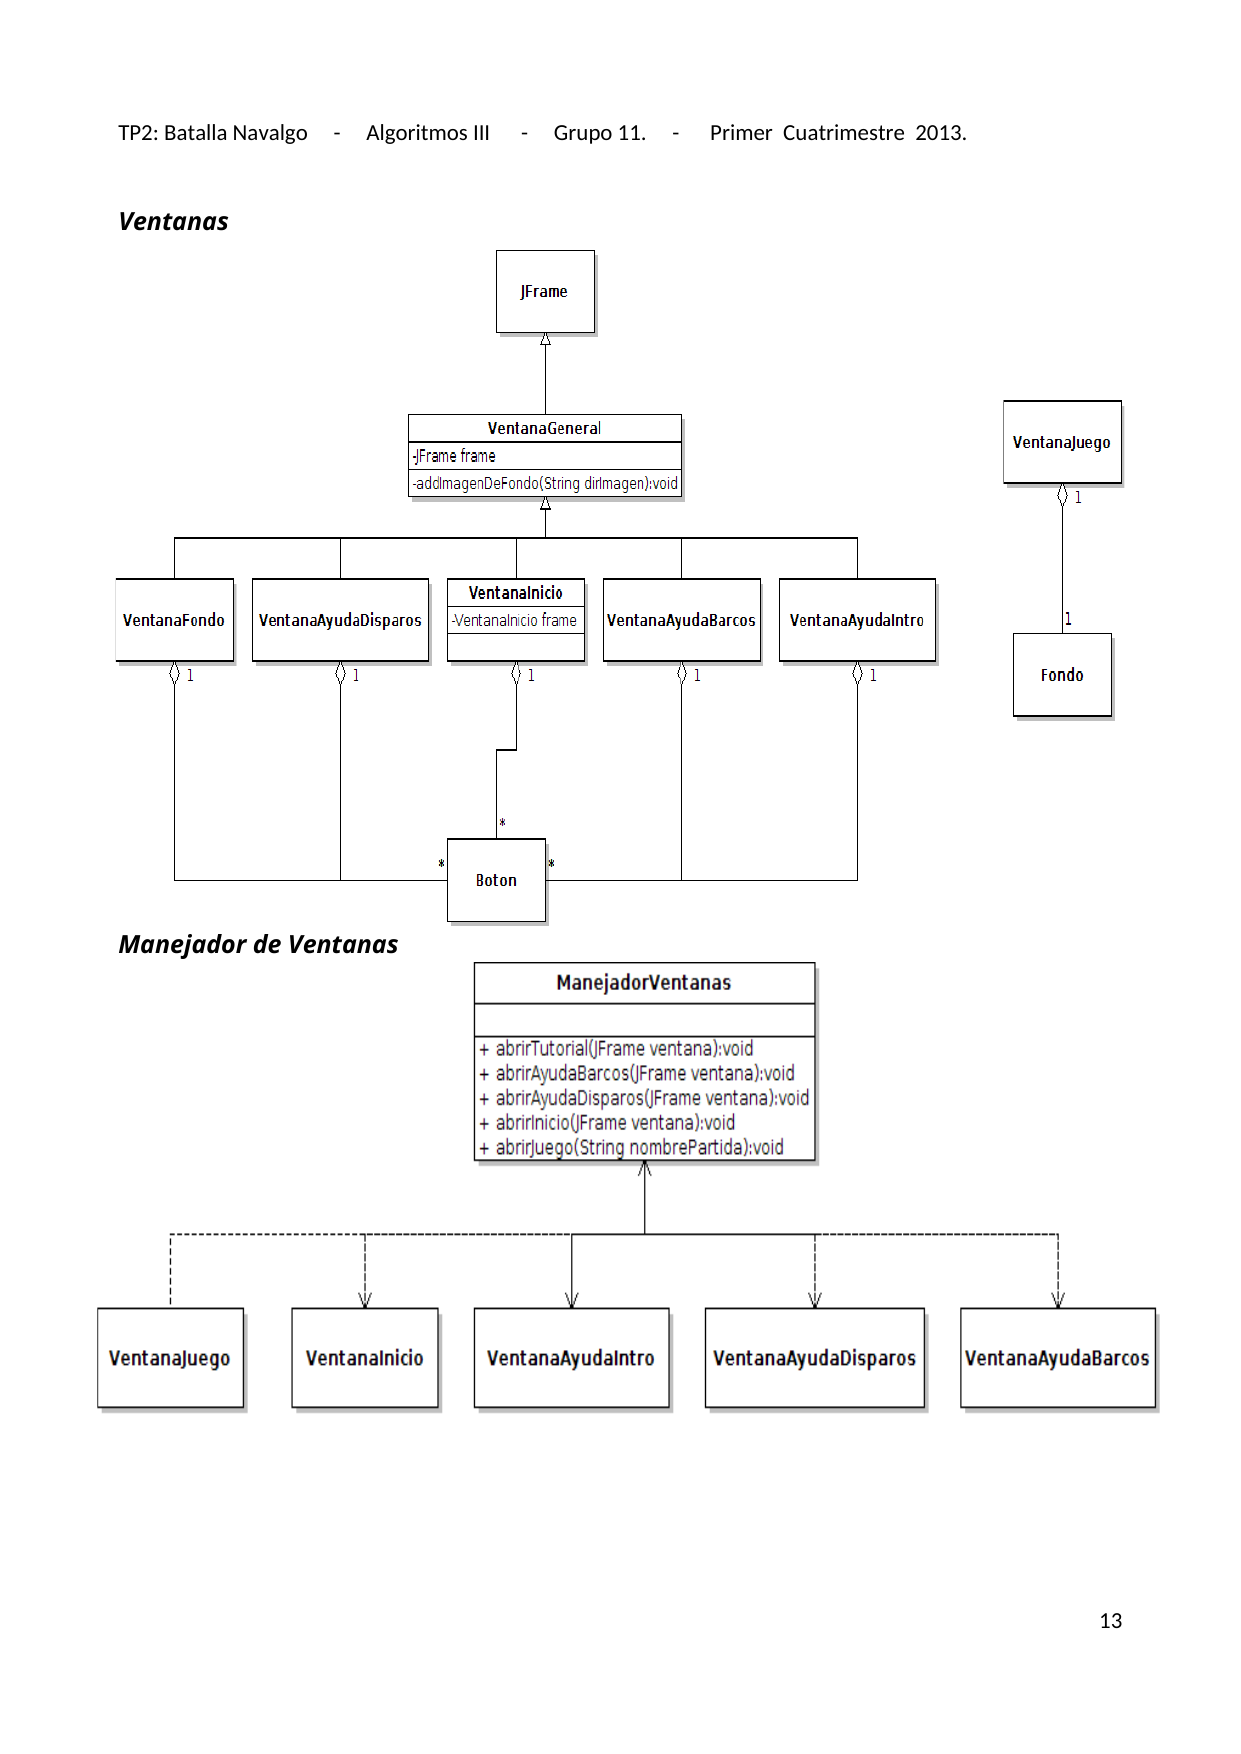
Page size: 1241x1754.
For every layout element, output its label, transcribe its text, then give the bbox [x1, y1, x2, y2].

picture [115, 250, 1125, 928]
text Ventanas [118, 204, 1122, 238]
text Manejador de Ventanas [118, 928, 1122, 961]
picture [97, 962, 1161, 1415]
